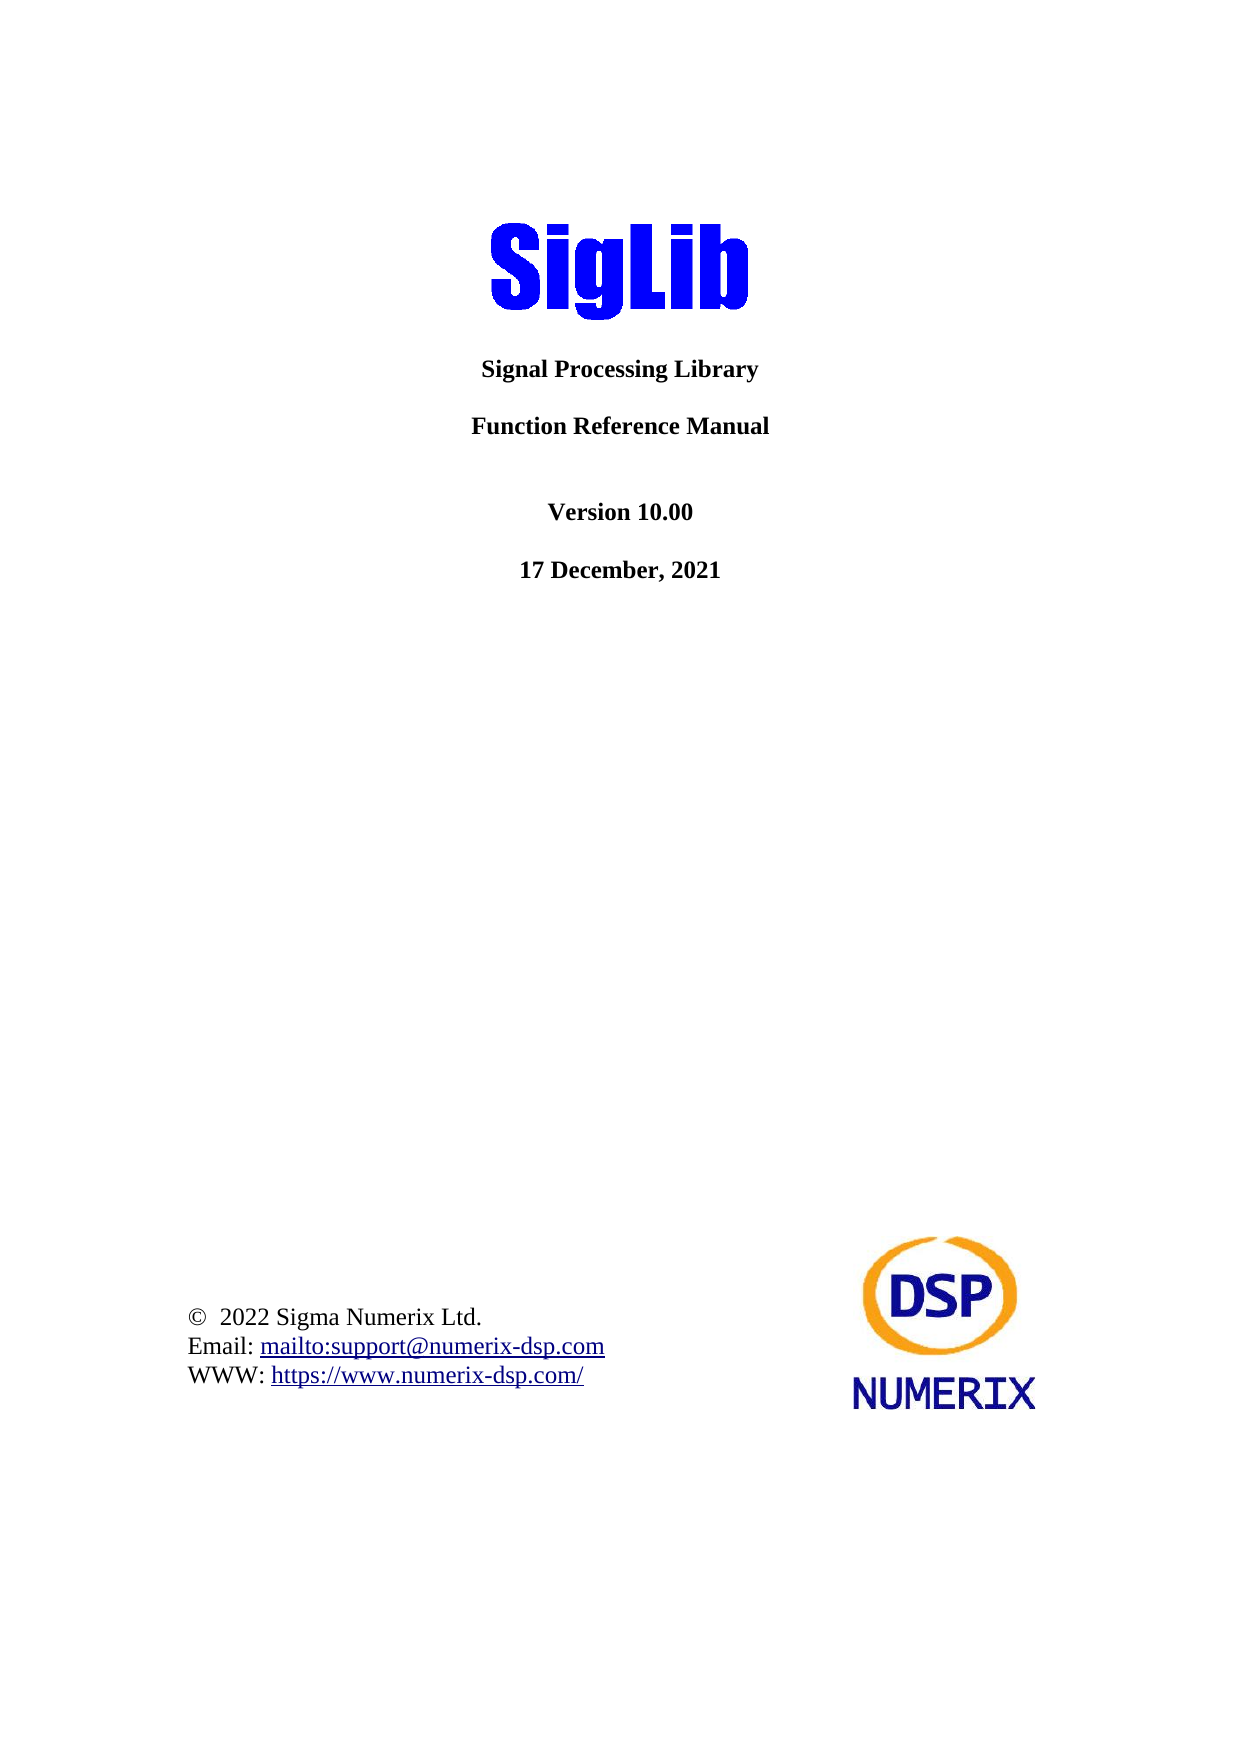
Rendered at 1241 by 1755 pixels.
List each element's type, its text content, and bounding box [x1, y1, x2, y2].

text Email: mailto:support@numerix-dsp.com [187, 1331, 853, 1360]
text Signal Processing Library [187, 354, 1053, 382]
text Function Reference Manual [187, 411, 1053, 440]
text Version 10.00 [187, 497, 1053, 526]
text WWW: https://www.numerix-dsp.com/ [187, 1360, 853, 1389]
picture [487, 218, 754, 325]
picture [853, 1236, 1036, 1410]
text 2022 Sigma Numerix Ltd. [187, 1302, 853, 1331]
text 17 December, 2021 [187, 555, 1053, 584]
